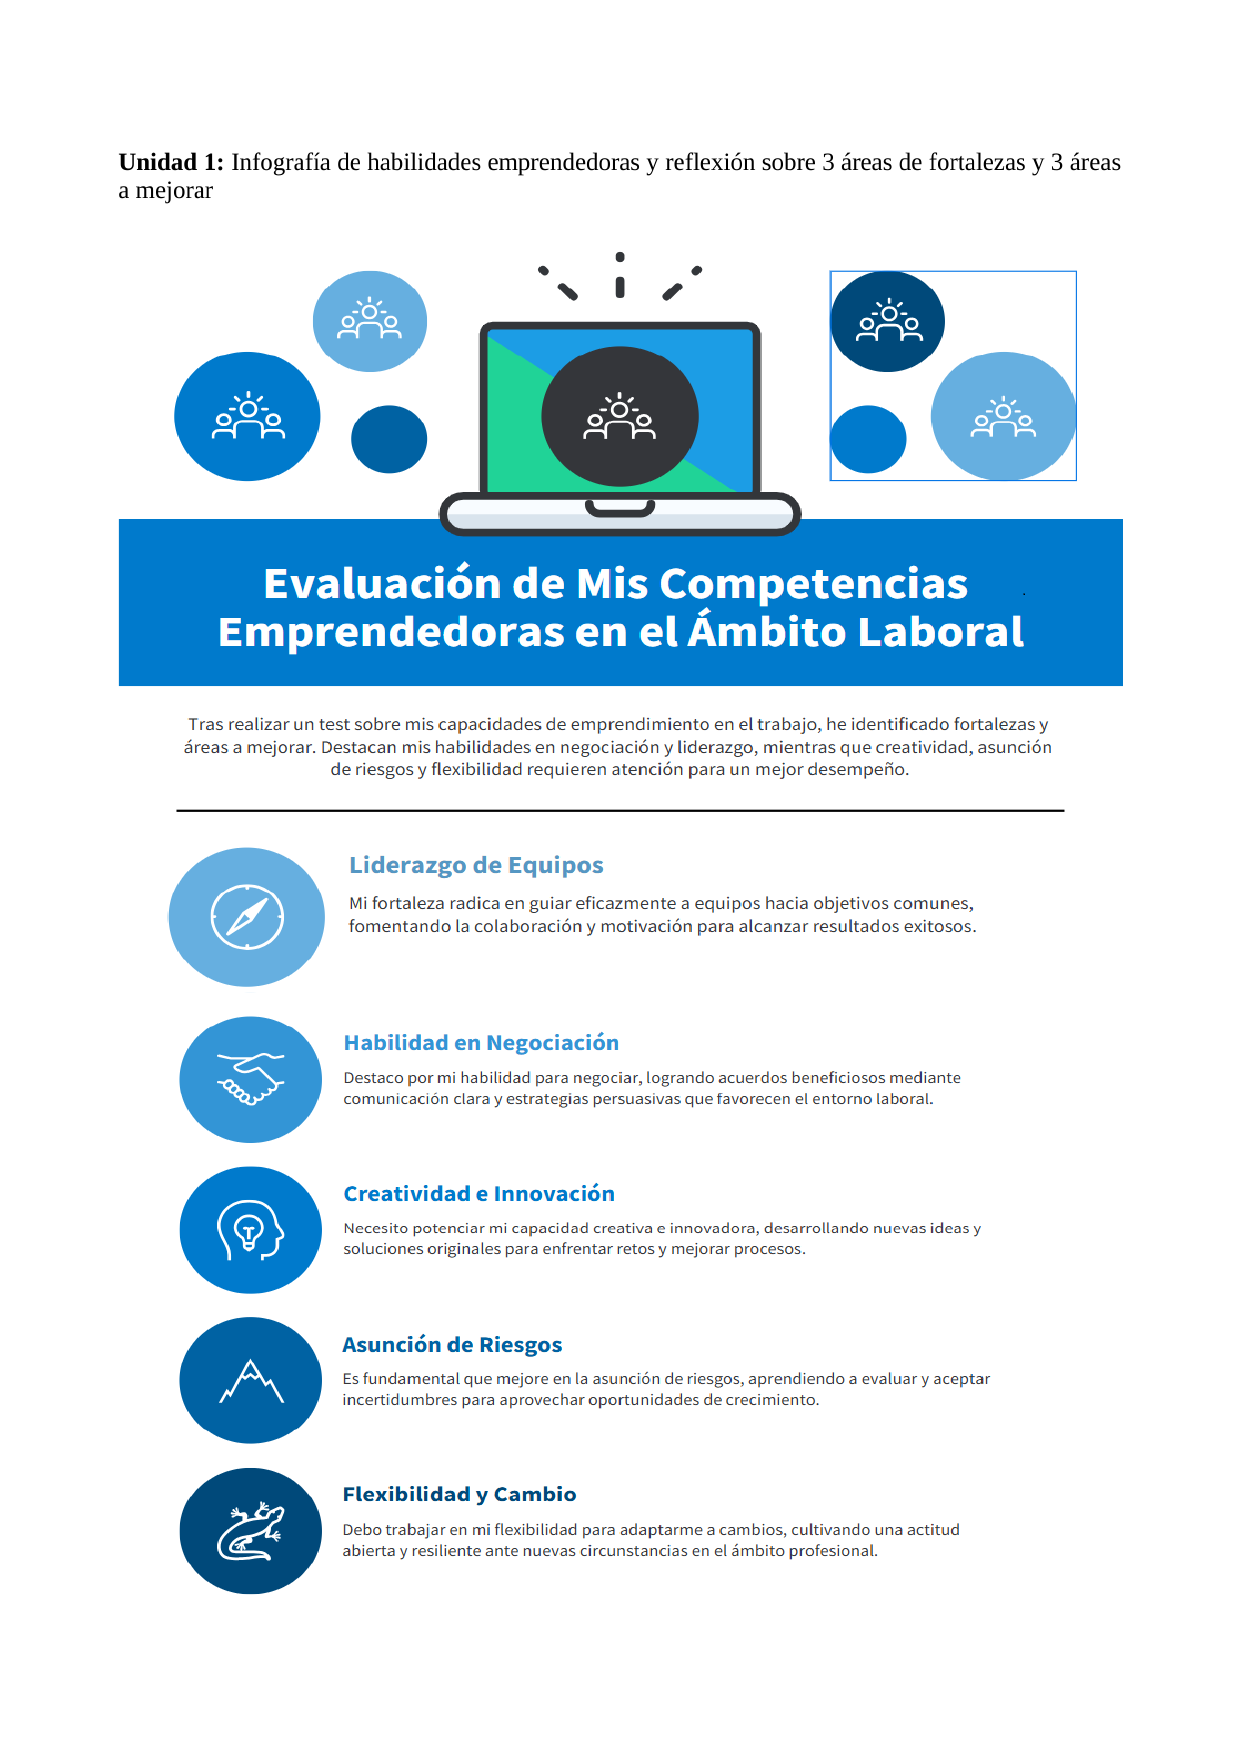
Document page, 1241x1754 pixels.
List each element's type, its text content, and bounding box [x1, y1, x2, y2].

text Unidad 1: Infografía de habilidades emprendedoras y reflexión sobre 3 áreas de fortalezas y 3 áreas a mejorar [118, 147, 1122, 204]
picture [118, 221, 1123, 1631]
